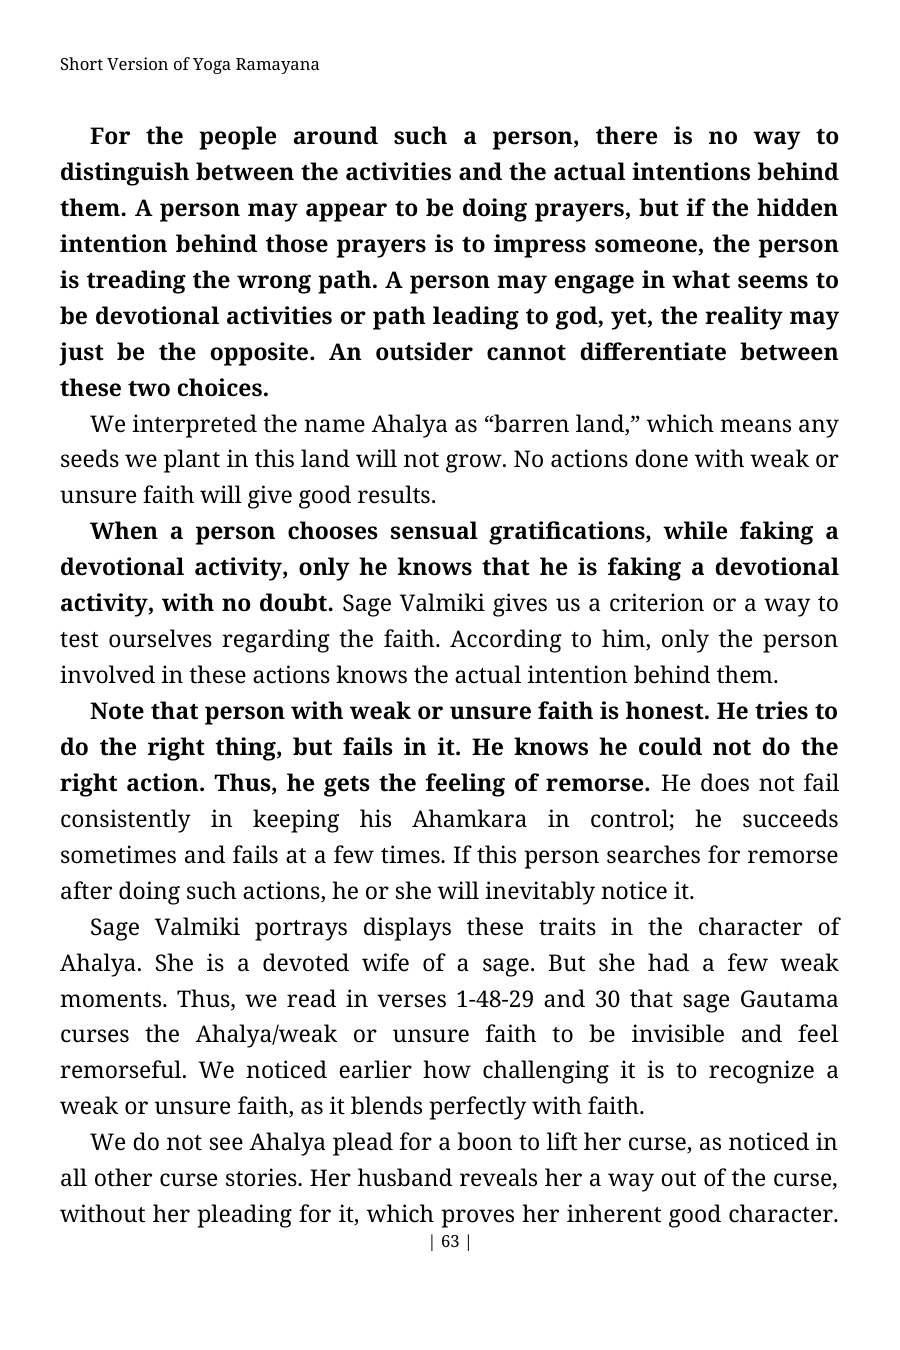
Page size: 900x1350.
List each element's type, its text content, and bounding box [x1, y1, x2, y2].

text We do not see Ahalya plead for a boon to lift her curse, as noticed in all other curse stories. Her husband reveals her a way out of the curse, without her pleading for it, which proves her inherent good character. [60, 1126, 840, 1229]
text Note that person with weak or unsure faith is honest. He tries to do the right thing, but fails in it. He knows he could not do the right action. Thus, he gets the feeling of remorse. He does not fail consistently in keeping his Ahamkara in control; he succeeds sometimes and fails at a few times. If this person searches for remorse after doing such actions, he or she will inevitably notice it. [60, 695, 840, 906]
text For the people around such a person, there is no way to distinguish between the activities and the actual intentions behind them. A person may appear to be doing prayers, but if the hidden intention behind those prayers is to impress someone, the person is treading the wrong path. A person may engage in what seems to be devotional activities or path leading to god, yet, the reality may just be the opposite. An outsider cannot differentiate between these two choices. [60, 120, 840, 403]
text When a person chooses sensual gratifications, while faking a devotional activity, only he knows that he is faking a devotional activity, with no doubt. Sage Valmiki gives us a criterion or a way to test ourselves regarding the faith. According to him, only the person involved in these actions knows the actual intention behind them. [60, 515, 840, 690]
text We interpreted the name Ahalya as “barren land,” which means any seeds we plant in this land will not grow. No actions done with weak or unsure faith will give good results. [60, 407, 840, 511]
text Sage Valmiki portrays displays these traits in the character of Ahalya. She is a devoted wife of a sage. But she had a few weak moments. Thus, we read in verses 1-48-29 and 30 that sage Gautama curses the Ahalya/weak or unsure faith to be invisible and feel remorseful. We noticed earlier how challenging it is to recognize a weak or unsure faith, as it blends perfectly with faith. [60, 911, 840, 1122]
